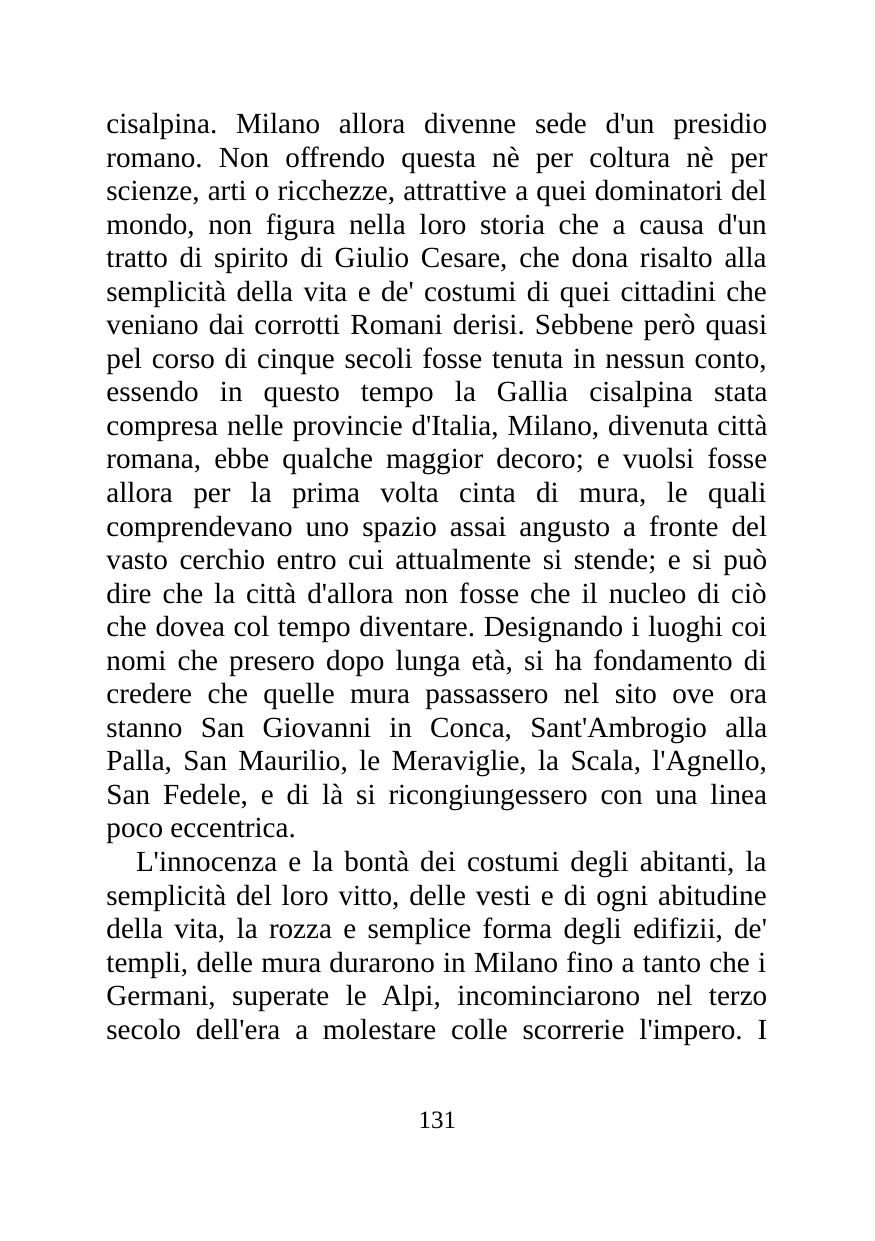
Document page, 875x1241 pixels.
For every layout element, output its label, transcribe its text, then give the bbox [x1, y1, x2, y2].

text cisalpina. Milano allora divenne sede d'un presidio romano. Non offrendo questa nè per coltura nè per scienze, arti o ricchezze, attrattive a quei dominatori del mondo, non figura nella loro storia che a causa d'un tratto di spirito di Giulio Cesare, che dona risalto alla semplicità della vita e de' costumi di quei cittadini che veniano dai corrotti Romani derisi. Sebbene però quasi pel corso di cinque secoli fosse tenuta in nessun conto, essendo in questo tempo la Gallia cisalpina stata compresa nelle provincie d'Italia, Milano, divenuta città romana, ebbe qualche maggior decoro; e vuolsi fosse allora per la prima volta cinta di mura, le quali comprendevano uno spazio assai angusto a fronte del vasto cerchio entro cui attualmente si stende; e si può dire che la città d'allora non fosse che il nucleo di ciò che dovea col tempo diventare. Designando i luoghi coi nomi che presero dopo lunga età, si ha fondamento di credere che quelle mura passassero nel sito ove ora stanno San Giovanni in Conca, Sant'Ambrogio alla Palla, San Maurilio, le Meraviglie, la Scala, l'Agnello, San Fedele, e di là si ricongiungessero con una linea poco eccentrica. [106, 106, 768, 844]
text L'innocenza e la bontà dei costumi degli abitanti, la semplicità del loro vitto, delle vesti e di ogni abitudine della vita, la rozza e semplice forma degli edifizii, de' templi, delle mura durarono in Milano fino a tanto che i Germani, superate le Alpi, incominciarono nel terzo secolo dell'era a molestare colle scorrerie l'impero. I [106, 844, 768, 1045]
